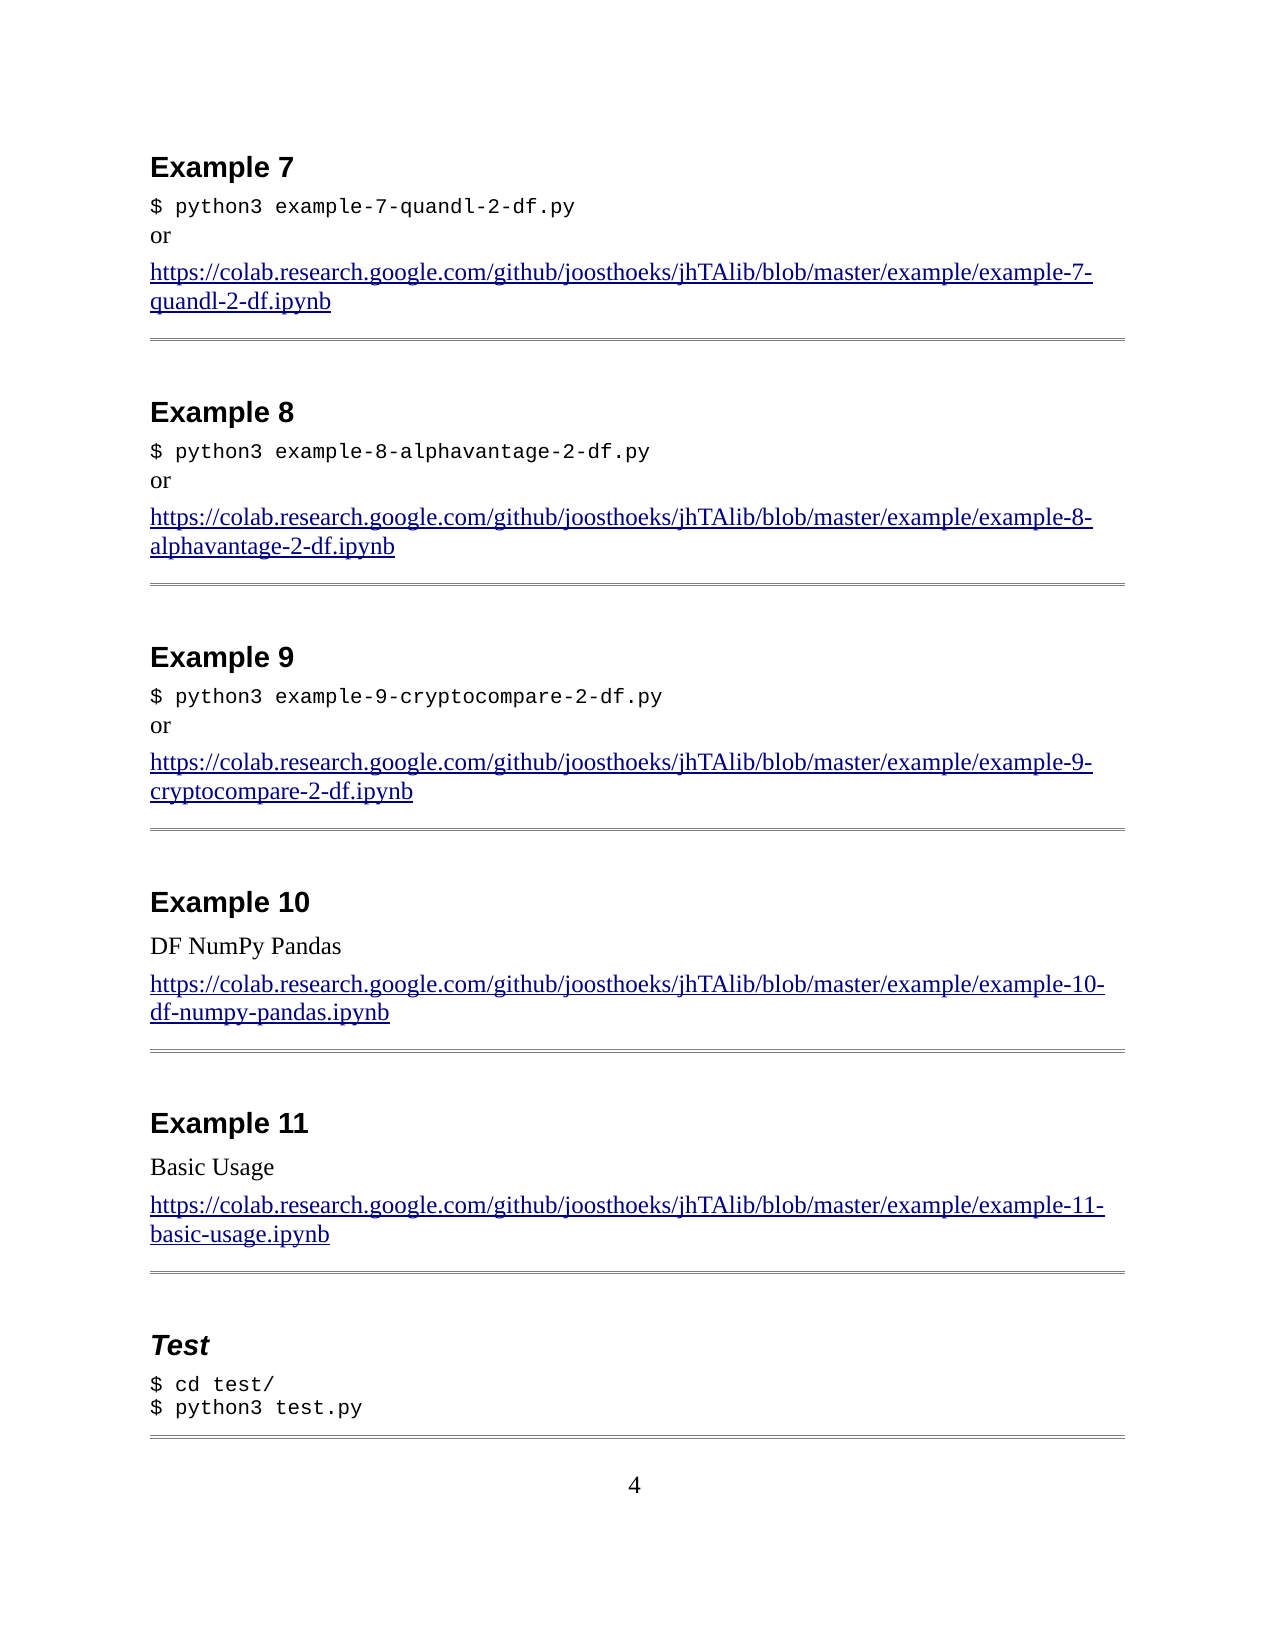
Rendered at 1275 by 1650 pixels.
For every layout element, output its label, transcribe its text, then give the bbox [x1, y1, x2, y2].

text or [150, 710, 1125, 738]
text $ python3 example-8-alphavantage-2-df.py [150, 441, 1125, 465]
subtitle Test [150, 1328, 1125, 1361]
subtitle Example 10 [150, 885, 1125, 918]
text $ python3 example-7-quandl-2-df.py [150, 196, 1125, 220]
text https://colab.research.google.com/github/joosthoeks/jhTAlib/blob/master/example/example-7-quandl-2-df.ipynb [150, 257, 1125, 315]
text https://colab.research.google.com/github/joosthoeks/jhTAlib/blob/master/example/example-10-df-numpy-pandas.ipynb [150, 969, 1125, 1026]
subtitle Example 8 [150, 395, 1125, 428]
text or [150, 220, 1125, 248]
subtitle Example 9 [150, 640, 1125, 673]
text Basic Usage [150, 1152, 1125, 1181]
text DF NumPy Pandas [150, 931, 1125, 960]
text $ cd test/ [150, 1374, 1125, 1397]
subtitle Example 11 [150, 1106, 1125, 1140]
text https://colab.research.google.com/github/joosthoeks/jhTAlib/blob/master/example/example-11-basic-usage.ipynb [150, 1190, 1125, 1248]
text https://colab.research.google.com/github/joosthoeks/jhTAlib/blob/master/example/example-8-alphavantage-2-df.ipynb [150, 502, 1125, 560]
text $ python3 example-9-cryptocompare-2-df.py [150, 686, 1125, 710]
text or [150, 465, 1125, 493]
text $ python3 test.py [150, 1397, 1125, 1421]
subtitle Example 7 [150, 150, 1125, 183]
text https://colab.research.google.com/github/joosthoeks/jhTAlib/blob/master/example/example-9-cryptocompare-2-df.ipynb [150, 747, 1125, 805]
